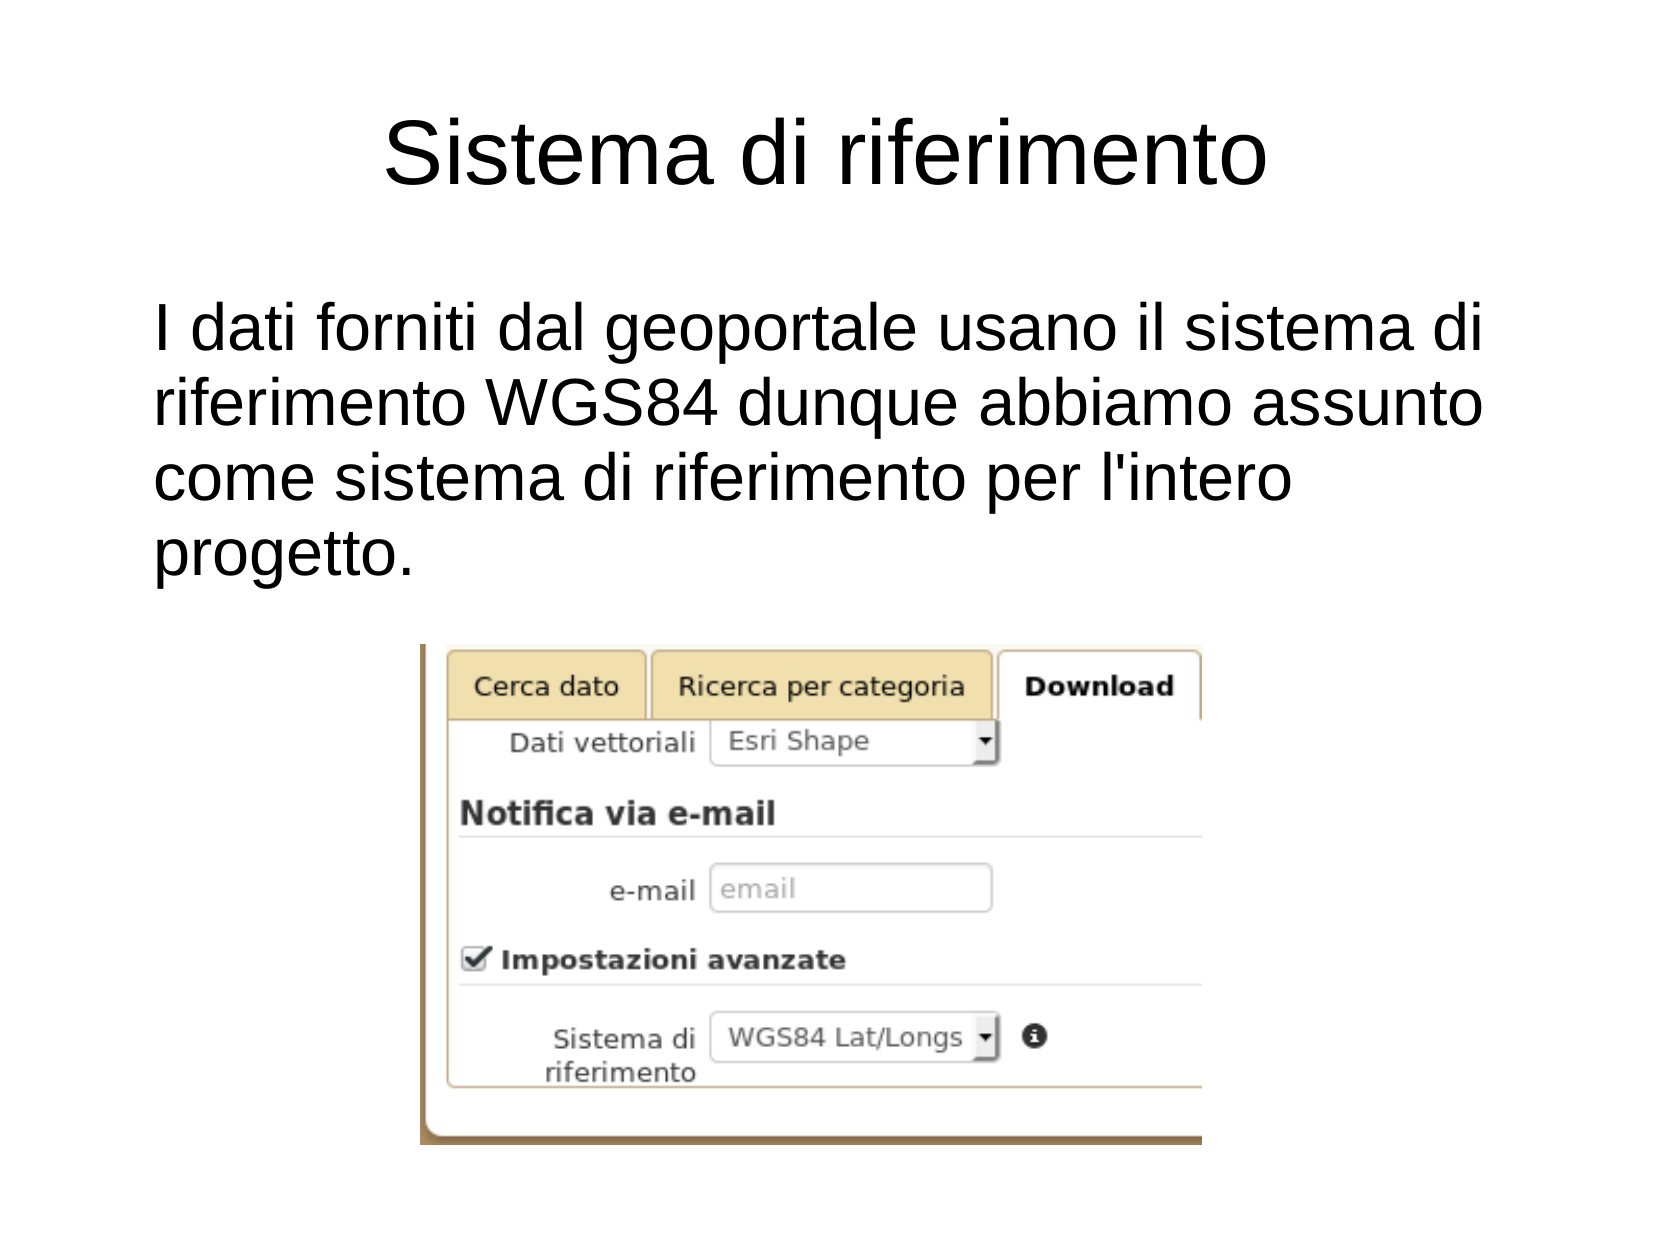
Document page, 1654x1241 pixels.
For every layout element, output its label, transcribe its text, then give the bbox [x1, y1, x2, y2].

list I dati forniti dal geoportale usano il sistema di riferimento WGS84 dunque abbiamo assunto come sistema di riferimento per l'intero progetto. [82, 290, 1571, 1010]
picture [420, 644, 1202, 1145]
title Sistema di riferimento [82, 49, 1571, 257]
